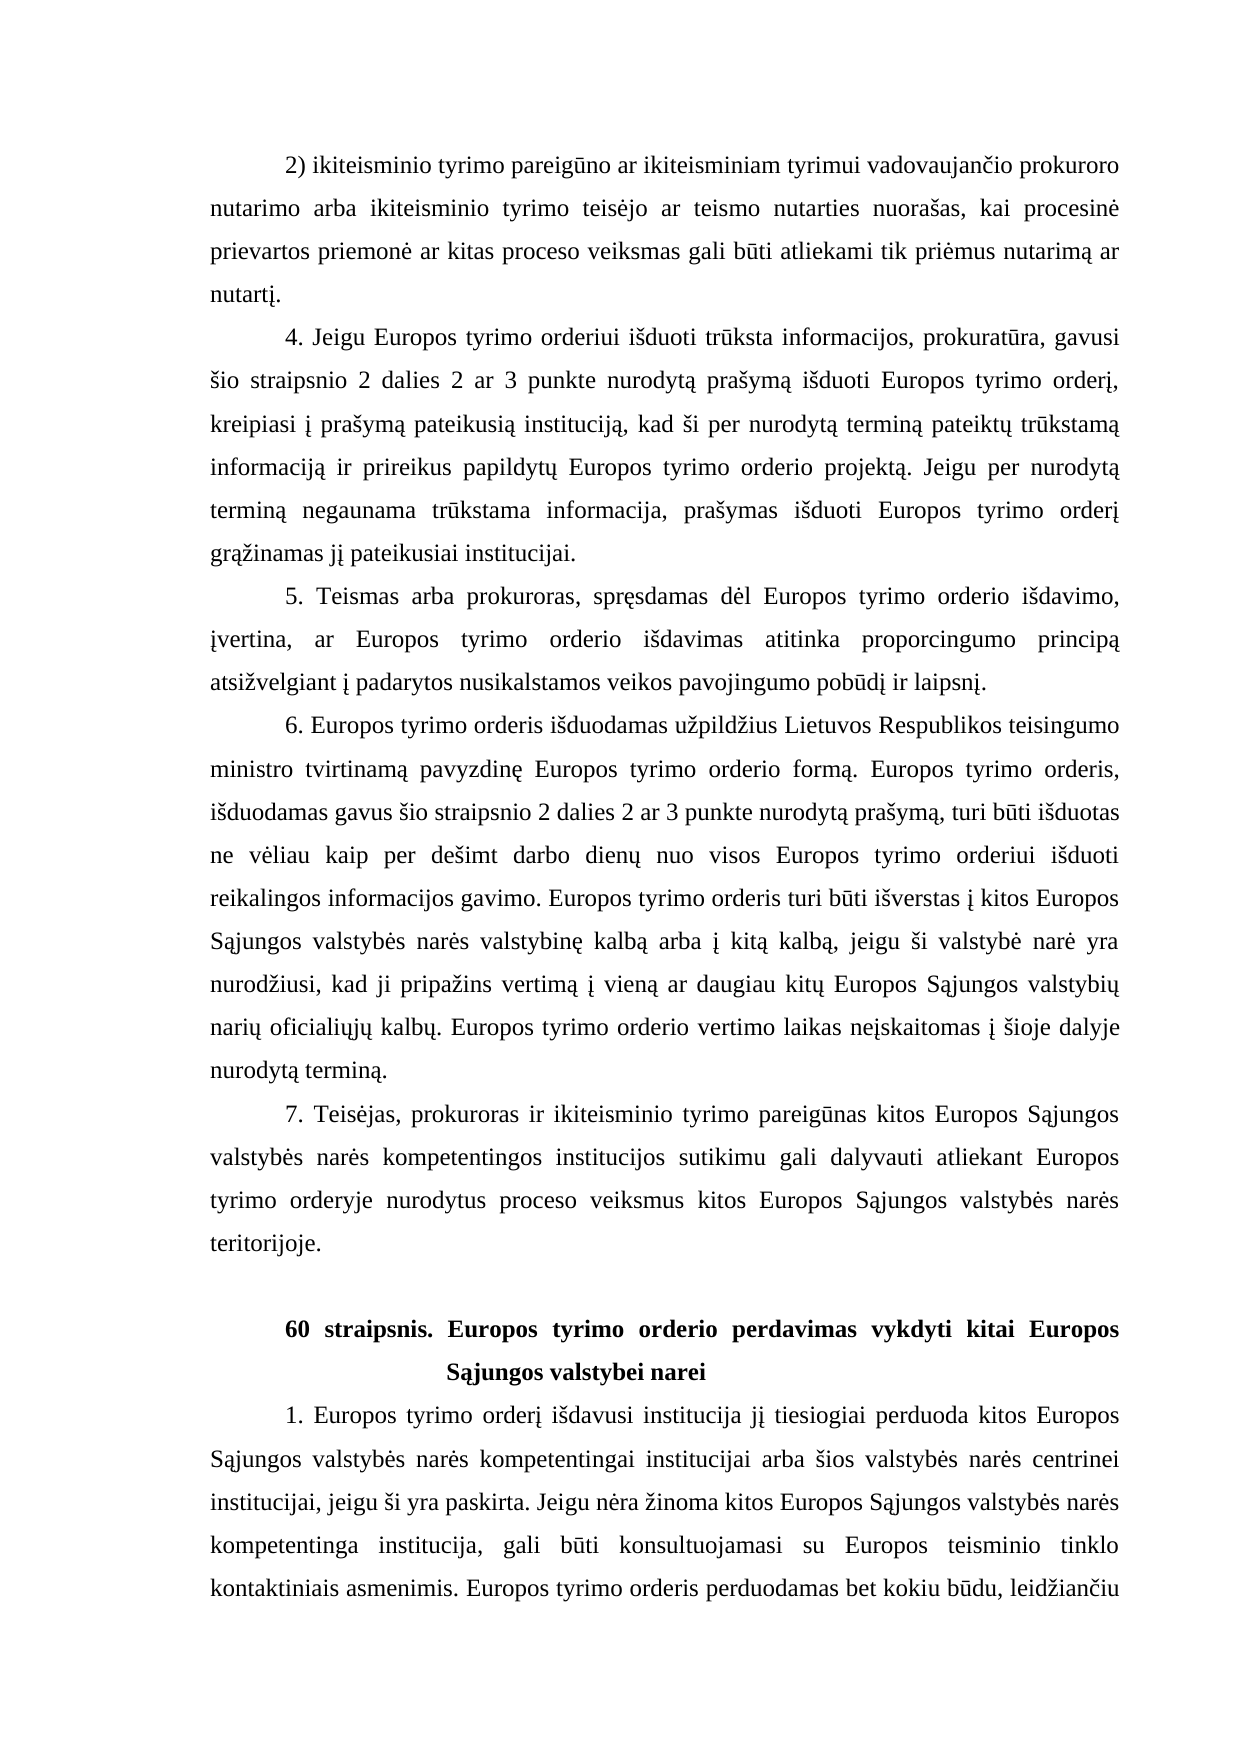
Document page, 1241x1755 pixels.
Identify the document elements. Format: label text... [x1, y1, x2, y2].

text 60 straipsnis. Europos tyrimo orderio perdavimas vykdyti kitai Europos Sąjungos valstybei narei [285, 1314, 1120, 1386]
text 6. Europos tyrimo orderis išduodamas užpildžius Lietuvos Respublikos teisingumo ministro tvirtinamą pavyzdinę Europos tyrimo orderio formą. Europos tyrimo orderis, išduodamas gavus šio straipsnio 2 dalies 2 ar 3 punkte nurodytą prašymą, turi būti išduotas ne vėliau kaip per dešimt darbo dienų nuo visos Europos tyrimo orderiui išduoti reikalingos informacijos gavimo. Europos tyrimo orderis turi būti išverstas į kitos Europos Sąjungos valstybės narės valstybinę kalbą arba į kitą kalbą, jeigu ši valstybė narė yra nurodžiusi, kad ji pripažins vertimą į vieną ar daugiau kitų Europos Sąjungos valstybių narių oficialiųjų kalbų. Europos tyrimo orderio vertimo laikas neįskaitomas į šioje dalyje nurodytą terminą. [210, 711, 1120, 1084]
text 7. Teisėjas, prokuroras ir ikiteisminio tyrimo pareigūnas kitos Europos Sąjungos valstybės narės kompetentingos institucijos sutikimu gali dalyvauti atliekant Europos tyrimo orderyje nurodytus proceso veiksmus kitos Europos Sąjungos valstybės narės teritorijoje. [210, 1099, 1120, 1257]
text 1. Europos tyrimo orderį išdavusi institucija jį tiesiogiai perduoda kitos Europos Sąjungos valstybės narės kompetentingai institucijai arba šios valstybės narės centrinei institucijai, jeigu ši yra paskirta. Jeigu nėra žinoma kitos Europos Sąjungos valstybės narės kompetentinga institucija, gali būti konsultuojamasi su Europos teisminio tinklo kontaktiniais asmenimis. Europos tyrimo orderis perduodamas bet kokiu būdu, leidžiančiu [210, 1401, 1120, 1602]
text 4. Jeigu Europos tyrimo orderiui išduoti trūksta informacijos, prokuratūra, gavusi šio straipsnio 2 dalies 2 ar 3 punkte nurodytą prašymą išduoti Europos tyrimo orderį, kreipiasi į prašymą pateikusią instituciją, kad ši per nurodytą terminą pateiktų trūkstamą informaciją ir prireikus papildytų Europos tyrimo orderio projektą. Jeigu per nurodytą terminą negaunama trūkstama informacija, prašymas išduoti Europos tyrimo orderį grąžinamas jį pateikusiai institucijai. [210, 322, 1120, 567]
text 5. Teismas arba prokuroras, spręsdamas dėl Europos tyrimo orderio išdavimo, įvertina, ar Europos tyrimo orderio išdavimas atitinka proporcingumo principą atsižvelgiant į padarytos nusikalstamos veikos pavojingumo pobūdį ir laipsnį. [210, 581, 1120, 696]
text 2) ikiteisminio tyrimo pareigūno ar ikiteisminiam tyrimui vadovaujančio prokuroro nutarimo arba ikiteisminio tyrimo teisėjo ar teismo nutarties nuorašas, kai procesinė prievartos priemonė ar kitas proceso veiksmas gali būti atliekami tik priėmus nutarimą ar nutartį. [210, 150, 1120, 308]
